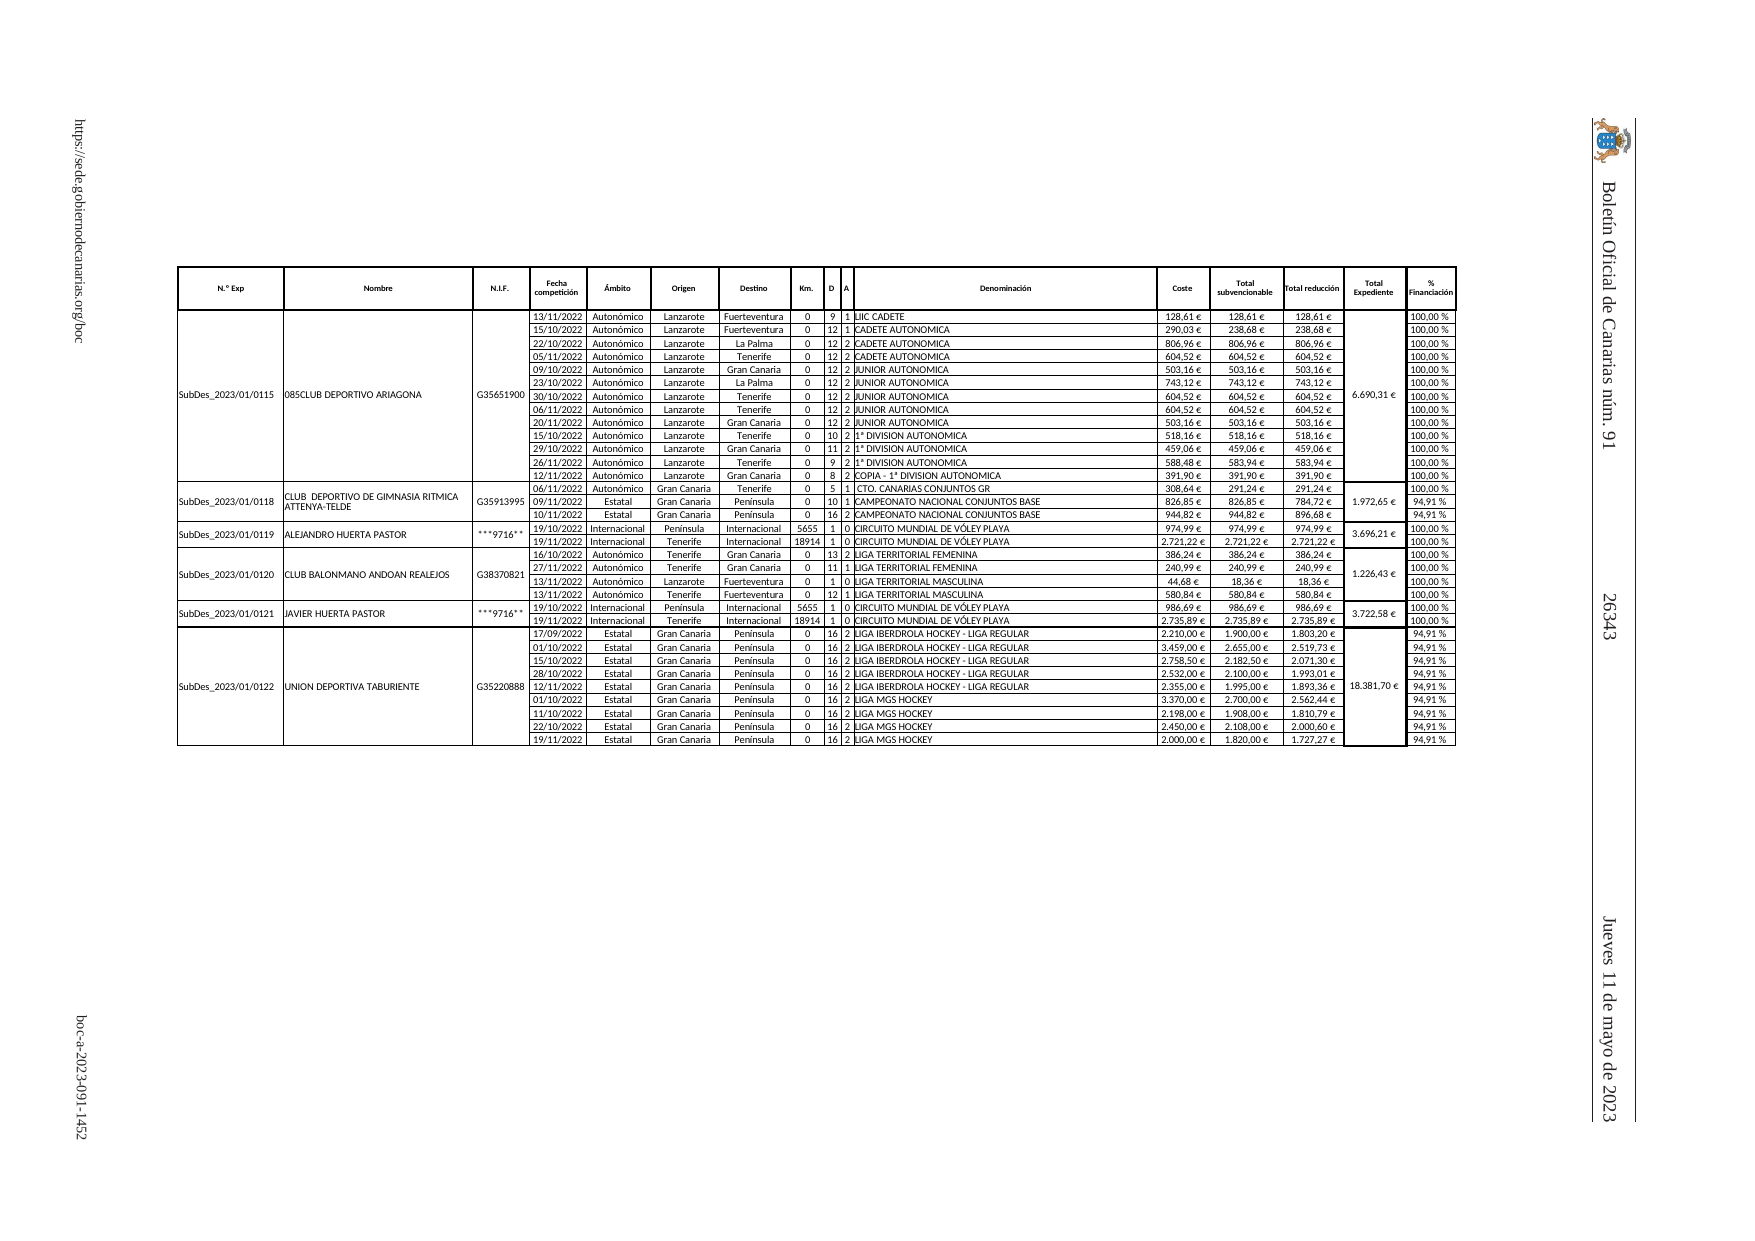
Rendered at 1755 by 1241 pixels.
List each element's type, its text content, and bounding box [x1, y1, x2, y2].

table_cell 18914 [791, 535, 824, 547]
table_cell Estatal [587, 733, 650, 745]
table_cell 10 [825, 429, 841, 442]
table_cell LIGA MGS HOCKEY [855, 707, 1157, 719]
table_cell 100,00 % [1408, 614, 1455, 626]
table_header Km. [792, 268, 823, 309]
table_cell 1 [825, 522, 841, 534]
table_cell 44,68 € [1158, 575, 1210, 587]
table_cell 085CLUB DEPORTIVO ARIAGONA [284, 311, 472, 481]
table_cell SubDes_2023/01/0118 [178, 482, 283, 521]
table_cell 459,06 € [1284, 443, 1343, 455]
table_cell Lanzarote [651, 350, 719, 362]
table_cell 391,90 € [1211, 469, 1283, 481]
table_cell 12 [825, 376, 841, 389]
table_cell SubDes_2023/01/0121 [178, 601, 283, 626]
table_cell 1ª DIVISION AUTONOMICA [855, 443, 1157, 455]
table_cell 2 [842, 707, 854, 719]
table_cell 2.700,00 € [1211, 694, 1283, 706]
table_cell Península [720, 628, 790, 639]
table_cell 2.655,00 € [1211, 641, 1283, 653]
table_cell 9 [825, 311, 841, 322]
table_cell 2.721,22 € [1211, 535, 1283, 547]
table_cell 6.690,31 € [1345, 311, 1405, 481]
table_cell 806,96 € [1211, 337, 1283, 349]
table_cell 0 [791, 443, 824, 455]
table_cell 13 [825, 548, 841, 560]
table_cell 100,00 % [1408, 482, 1455, 494]
table_cell 503,16 € [1211, 416, 1283, 428]
table_cell Lanzarote [651, 429, 719, 442]
table_cell 100,00 % [1408, 337, 1455, 349]
table_cell LIGA IBERDROLA HOCKEY - LIGA REGULAR [855, 667, 1157, 679]
table_cell 3.696,21 € [1345, 523, 1405, 547]
table_cell Tenerife [651, 535, 719, 547]
table_cell 986,69 € [1211, 601, 1283, 613]
table_cell 100,00 % [1408, 429, 1455, 442]
table_cell Gran Canaria [651, 733, 719, 745]
table_cell Internacional [720, 614, 790, 626]
table_cell Península [720, 694, 790, 706]
table_cell 01/10/2022 [530, 694, 586, 706]
table_cell Tenerife [651, 588, 719, 600]
table_cell 518,16 € [1284, 429, 1343, 442]
table_cell 503,16 € [1211, 363, 1283, 375]
table_cell 1 [842, 311, 854, 322]
table_cell 2.000,60 € [1284, 720, 1343, 732]
table_cell 94,91 % [1408, 733, 1455, 745]
table_cell 94,91 % [1408, 654, 1455, 666]
text Jueves 11 de mayo de 2023 [1600, 916, 1621, 1124]
table_cell COPIA - 1ª DIVISION AUTONOMICA [855, 469, 1157, 481]
table_cell 0 [791, 376, 824, 389]
table_cell Autonómico [587, 376, 650, 389]
table_cell 0 [791, 509, 824, 521]
table_cell Estatal [587, 667, 650, 679]
table_cell 2.721,22 € [1158, 535, 1210, 547]
table_cell 0 [791, 456, 824, 468]
table_cell 386,24 € [1211, 548, 1283, 560]
table_cell 2.519,73 € [1284, 641, 1343, 653]
table_cell Península [720, 495, 790, 508]
table_cell 2 [842, 667, 854, 679]
table_cell 100,00 % [1408, 350, 1455, 362]
table_cell 01/10/2022 [530, 641, 586, 653]
table_cell 15/10/2022 [530, 654, 586, 666]
table_cell 1.995,00 € [1211, 680, 1283, 692]
table_cell 12 [825, 363, 841, 375]
table_cell 12 [825, 337, 841, 349]
table_cell 5 [825, 482, 841, 494]
table_cell 974,99 € [1211, 522, 1283, 534]
table_cell 2.735,89 € [1158, 614, 1210, 626]
table_cell Estatal [587, 509, 650, 521]
table_cell 0 [791, 561, 824, 574]
table_cell 1.993,01 € [1284, 667, 1343, 679]
table_cell 2.100,00 € [1211, 667, 1283, 679]
table_cell 11 [825, 561, 841, 574]
table_cell 16 [825, 680, 841, 692]
table_cell 2 [842, 469, 854, 481]
table_header Coste [1158, 268, 1209, 309]
table_cell 19/11/2022 [530, 733, 586, 745]
table_cell 2.198,00 € [1158, 707, 1210, 719]
table_cell LIGA MGS HOCKEY [855, 694, 1157, 706]
table_cell 743,12 € [1158, 376, 1210, 389]
table_header Total subvencionable [1211, 268, 1283, 309]
table_cell 896,68 € [1284, 509, 1343, 521]
table_cell 16 [825, 720, 841, 732]
table_cell 09/11/2022 [530, 495, 586, 508]
table_cell Península [651, 601, 719, 613]
table_cell Autonómico [587, 548, 650, 560]
table_cell 2.071,30 € [1284, 654, 1343, 666]
table_cell 94,91 % [1408, 667, 1455, 679]
table_cell Fuerteventura [720, 311, 790, 322]
table_cell 2 [842, 628, 854, 639]
table_cell Tenerife [720, 429, 790, 442]
table_cell 238,68 € [1211, 324, 1283, 336]
table_cell LIGA TERRITORIAL FEMENINA [855, 561, 1157, 574]
table_header Fecha competición [531, 268, 586, 309]
table_cell 0 [791, 311, 824, 322]
table_cell 1.893,36 € [1284, 680, 1343, 692]
table_cell G35913995 [473, 482, 529, 521]
table_cell Península [651, 522, 719, 534]
table_cell 22/10/2022 [530, 720, 586, 732]
table_cell 27/11/2022 [530, 561, 586, 574]
table_cell 604,52 € [1211, 390, 1283, 402]
table_cell Autonómico [587, 311, 650, 322]
table_cell 2 [842, 733, 854, 745]
table_cell 974,99 € [1284, 522, 1343, 534]
table_cell 1 [825, 601, 841, 613]
table_cell 100,00 % [1408, 522, 1455, 534]
table_cell 308,64 € [1158, 482, 1210, 494]
table_cell La Palma [720, 337, 790, 349]
table_cell CAMPEONATO NACIONAL CONJUNTOS BASE [855, 495, 1157, 508]
table_cell 518,16 € [1211, 429, 1283, 442]
table_cell CADETE AUTONOMICA [855, 324, 1157, 336]
table_cell 15/10/2022 [530, 429, 586, 442]
table_cell 1 [825, 535, 841, 547]
table_cell Autonómico [587, 363, 650, 375]
table_cell 2.182,50 € [1211, 654, 1283, 666]
table_cell 944,82 € [1211, 509, 1283, 521]
table_cell Península [720, 641, 790, 653]
table_cell 0 [791, 324, 824, 336]
table_cell Península [720, 720, 790, 732]
table_cell 06/11/2022 [530, 403, 586, 415]
table_cell LIGA IBERDROLA HOCKEY - LIGA REGULAR [855, 641, 1157, 653]
table_cell 1 [825, 575, 841, 587]
table_cell 17/09/2022 [530, 628, 586, 639]
table_cell 100,00 % [1408, 601, 1455, 613]
table_cell 0 [842, 535, 854, 547]
table_cell 100,00 % [1408, 403, 1455, 415]
table_cell 588,48 € [1158, 456, 1210, 468]
table_cell 0 [791, 548, 824, 560]
table_cell 100,00 % [1408, 588, 1455, 600]
table_cell 0 [791, 429, 824, 442]
table_cell 100,00 % [1408, 311, 1455, 322]
table_cell LIGA IBERDROLA HOCKEY - LIGA REGULAR [855, 654, 1157, 666]
table_cell 0 [791, 337, 824, 349]
table_cell JUNIOR AUTONOMICA [855, 390, 1157, 402]
table_cell 06/11/2022 [530, 482, 586, 494]
table_cell 18,36 € [1211, 575, 1283, 587]
table_header Destino [720, 268, 790, 309]
table_cell 2.758,50 € [1158, 654, 1210, 666]
table_cell ALEJANDRO HUERTA PASTOR [284, 522, 472, 547]
table_cell Gran Canaria [720, 363, 790, 375]
table_cell CIRCUITO MUNDIAL DE VÓLEY PLAYA [855, 601, 1157, 613]
table_cell Gran Canaria [651, 707, 719, 719]
table_cell Tenerife [720, 390, 790, 402]
table_cell 29/10/2022 [530, 443, 586, 455]
table_cell 2 [842, 337, 854, 349]
table_cell Autonómico [587, 429, 650, 442]
table_cell Gran Canaria [651, 641, 719, 653]
table_cell 2 [842, 548, 854, 560]
table_cell Estatal [587, 495, 650, 508]
table_cell 2 [842, 680, 854, 692]
table_cell 12/11/2022 [530, 680, 586, 692]
table_cell CADETE AUTONOMICA [855, 337, 1157, 349]
table_cell Tenerife [651, 548, 719, 560]
table_cell 391,90 € [1284, 469, 1343, 481]
table_cell 2.721,22 € [1284, 535, 1343, 547]
table_cell 1 [842, 561, 854, 574]
table_cell 580,84 € [1211, 588, 1283, 600]
table_header % Financiación [1408, 268, 1455, 309]
table_cell ***9716** [473, 601, 529, 626]
table_cell 2 [842, 403, 854, 415]
table_cell 2 [842, 694, 854, 706]
table_cell 0 [791, 694, 824, 706]
table_cell Gran Canaria [651, 495, 719, 508]
table_cell 1.820,00 € [1211, 733, 1283, 745]
table_cell Tenerife [720, 482, 790, 494]
table_header Total reducción [1285, 268, 1343, 309]
table_cell Gran Canaria [720, 443, 790, 455]
table_cell 2 [842, 456, 854, 468]
table_cell CAMPEONATO NACIONAL CONJUNTOS BASE [855, 509, 1157, 521]
table_cell Autonómico [587, 456, 650, 468]
table_cell 12 [825, 403, 841, 415]
table_cell Península [720, 707, 790, 719]
table_cell 1ª DIVISION AUTONOMICA [855, 429, 1157, 442]
table_cell 1.727,27 € [1284, 733, 1343, 745]
table_cell Autonómico [587, 337, 650, 349]
text boc-a-2023-091-1452 [74, 1016, 91, 1145]
table_cell Gran Canaria [651, 680, 719, 692]
table_cell 974,99 € [1158, 522, 1210, 534]
table_cell CIRCUITO MUNDIAL DE VÓLEY PLAYA [855, 614, 1157, 626]
table_cell Internacional [587, 601, 650, 613]
table_cell 3.722,58 € [1345, 602, 1405, 626]
table_cell 100,00 % [1408, 324, 1455, 336]
table_cell 604,52 € [1158, 403, 1210, 415]
table_cell 5655 [791, 522, 824, 534]
table_cell Gran Canaria [720, 416, 790, 428]
table_cell 386,24 € [1158, 548, 1210, 560]
table_cell 743,12 € [1284, 376, 1343, 389]
table_cell JUNIOR AUTONOMICA [855, 363, 1157, 375]
table_cell 1.900,00 € [1211, 628, 1283, 639]
table_cell 386,24 € [1284, 548, 1343, 560]
table_cell Península [720, 654, 790, 666]
table_cell 3.459,00 € [1158, 641, 1210, 653]
table_cell 16 [825, 733, 841, 745]
table_cell 2.108,00 € [1211, 720, 1283, 732]
table_cell 12 [825, 350, 841, 362]
table_cell Estatal [587, 641, 650, 653]
table_cell 826,85 € [1158, 495, 1210, 508]
table_header Denominación [855, 268, 1156, 309]
table_cell 743,12 € [1211, 376, 1283, 389]
table_cell 19/10/2022 [530, 601, 586, 613]
table_cell 291,24 € [1284, 482, 1343, 494]
table_cell 459,06 € [1158, 443, 1210, 455]
table_cell 1.908,00 € [1211, 707, 1283, 719]
table_cell 8 [825, 469, 841, 481]
table_cell 0 [791, 482, 824, 494]
table_cell 3.370,00 € [1158, 694, 1210, 706]
table_cell Gran Canaria [651, 694, 719, 706]
table_cell LIGA TERRITORIAL MASCULINA [855, 575, 1157, 587]
table_cell 12 [825, 588, 841, 600]
table_cell 2 [842, 376, 854, 389]
table_cell Península [720, 509, 790, 521]
table_cell 1ª DIVISION AUTONOMICA [855, 456, 1157, 468]
table_cell Estatal [587, 694, 650, 706]
table_cell 1 [842, 482, 854, 494]
table_cell 240,99 € [1284, 561, 1343, 574]
table_cell 238,68 € [1284, 324, 1343, 336]
table_cell 0 [791, 733, 824, 745]
table_cell 2 [842, 429, 854, 442]
table_cell CTO. CANARIAS CONJUNTOS GR [855, 482, 1157, 494]
table_cell 11 [825, 443, 841, 455]
table_cell 22/10/2022 [530, 337, 586, 349]
table_cell 2 [842, 416, 854, 428]
table_cell Internacional [720, 522, 790, 534]
table_header Nombre [285, 268, 472, 309]
table_cell LIGA MGS HOCKEY [855, 720, 1157, 732]
table_cell 0 [791, 403, 824, 415]
table_cell 806,96 € [1158, 337, 1210, 349]
table_cell 16 [825, 654, 841, 666]
table_cell 100,00 % [1408, 363, 1455, 375]
table_cell LIGA TERRITORIAL FEMENINA [855, 548, 1157, 560]
table_cell 100,00 % [1408, 548, 1455, 560]
table_cell Tenerife [720, 350, 790, 362]
table_cell Lanzarote [651, 575, 719, 587]
table_cell 1 [825, 614, 841, 626]
table_cell Internacional [720, 601, 790, 613]
table_cell 0 [791, 720, 824, 732]
table_cell CADETE AUTONOMICA [855, 350, 1157, 362]
table_cell 580,84 € [1158, 588, 1210, 600]
table_cell G38370821 [473, 548, 529, 600]
table_cell 28/10/2022 [530, 667, 586, 679]
table_cell Gran Canaria [651, 667, 719, 679]
table_cell Gran Canaria [651, 720, 719, 732]
table_cell CIRCUITO MUNDIAL DE VÓLEY PLAYA [855, 535, 1157, 547]
table_cell 100,00 % [1408, 456, 1455, 468]
table_cell 100,00 % [1408, 535, 1455, 547]
table_cell 503,16 € [1158, 363, 1210, 375]
table_cell LIIC CADETE [855, 311, 1157, 322]
table_cell LIGA IBERDROLA HOCKEY - LIGA REGULAR [855, 680, 1157, 692]
table_header Origen [652, 268, 718, 309]
table_cell Autonómico [587, 350, 650, 362]
table_cell 518,16 € [1158, 429, 1210, 442]
table_cell Lanzarote [651, 443, 719, 455]
table_cell 0 [791, 641, 824, 653]
table_cell Lanzarote [651, 403, 719, 415]
table_cell Península [720, 733, 790, 745]
table_cell 18,36 € [1284, 575, 1343, 587]
table_cell Fuerteventura [720, 588, 790, 600]
table_cell 30/10/2022 [530, 390, 586, 402]
table_cell Internacional [587, 614, 650, 626]
table_cell 0 [791, 363, 824, 375]
table_cell 94,91 % [1408, 707, 1455, 719]
table_cell LIGA MGS HOCKEY [855, 733, 1157, 745]
table_cell 0 [791, 667, 824, 679]
table_cell 503,16 € [1284, 416, 1343, 428]
table_cell G35651900 [473, 311, 529, 481]
table_cell 2 [842, 654, 854, 666]
table_cell Estatal [587, 720, 650, 732]
table_cell 503,16 € [1158, 416, 1210, 428]
table_cell 580,84 € [1284, 588, 1343, 600]
table_cell Autonómico [587, 469, 650, 481]
table_cell 94,91 % [1408, 495, 1455, 508]
table_cell 604,52 € [1284, 350, 1343, 362]
table_cell SubDes_2023/01/0120 [178, 548, 283, 600]
table_cell 26/11/2022 [530, 456, 586, 468]
table_cell 13/11/2022 [530, 588, 586, 600]
table_cell 94,91 % [1408, 720, 1455, 732]
table_cell Tenerife [720, 403, 790, 415]
table_cell Autonómico [587, 443, 650, 455]
table_cell 94,91 % [1408, 694, 1455, 706]
table_cell 2 [842, 641, 854, 653]
table_cell 0 [791, 416, 824, 428]
table_cell 10 [825, 495, 841, 508]
text 26343 [1600, 593, 1621, 642]
table_cell 0 [791, 588, 824, 600]
table_cell 05/11/2022 [530, 350, 586, 362]
table_cell Autonómico [587, 482, 650, 494]
table_cell 826,85 € [1211, 495, 1283, 508]
table_cell Gran Canaria [720, 548, 790, 560]
table_cell Lanzarote [651, 390, 719, 402]
table_cell 12/11/2022 [530, 469, 586, 481]
table_cell 5655 [791, 601, 824, 613]
table_cell 2 [842, 443, 854, 455]
table_cell Lanzarote [651, 416, 719, 428]
table_cell Península [720, 680, 790, 692]
table_cell ***9716** [473, 522, 529, 547]
table_cell 944,82 € [1158, 509, 1210, 521]
table_cell 459,06 € [1211, 443, 1283, 455]
table_cell Lanzarote [651, 363, 719, 375]
table_cell Autonómico [587, 561, 650, 574]
table_cell 0 [791, 575, 824, 587]
table_cell Autonómico [587, 390, 650, 402]
table_cell 0 [791, 654, 824, 666]
table_cell Internacional [587, 535, 650, 547]
table_cell Lanzarote [651, 376, 719, 389]
table_cell 291,24 € [1211, 482, 1283, 494]
table_cell 0 [791, 680, 824, 692]
table_cell 9 [825, 456, 841, 468]
table_cell 94,91 % [1408, 641, 1455, 653]
table_cell 503,16 € [1284, 363, 1343, 375]
table_cell Estatal [587, 680, 650, 692]
table_cell 986,69 € [1158, 601, 1210, 613]
table_cell 15/10/2022 [530, 324, 586, 336]
table_cell 2.210,00 € [1158, 628, 1210, 639]
table_cell 2.355,00 € [1158, 680, 1210, 692]
table_cell Gran Canaria [720, 469, 790, 481]
table_cell 1.810,79 € [1284, 707, 1343, 719]
table_cell 19/11/2022 [530, 614, 586, 626]
table_cell SubDes_2023/01/0122 [178, 628, 283, 745]
table_cell 16 [825, 694, 841, 706]
table_cell Internacional [587, 522, 650, 534]
table_cell 12 [825, 416, 841, 428]
table_cell Tenerife [651, 561, 719, 574]
table_cell 18914 [791, 614, 824, 626]
table_cell 2 [842, 509, 854, 521]
table_cell Lanzarote [651, 337, 719, 349]
table_cell G35220888 [473, 628, 529, 745]
table_cell 10/11/2022 [530, 509, 586, 521]
table_header N.º Exp [179, 268, 283, 309]
table_cell 784,72 € [1284, 495, 1343, 508]
table_cell 0 [791, 628, 824, 639]
table_cell Estatal [587, 707, 650, 719]
table_cell Lanzarote [651, 324, 719, 336]
table_cell 604,52 € [1211, 350, 1283, 362]
table_cell 100,00 % [1408, 416, 1455, 428]
table_cell Gran Canaria [651, 628, 719, 639]
table_cell 604,52 € [1158, 350, 1210, 362]
table_cell Autonómico [587, 324, 650, 336]
table_cell 0 [791, 707, 824, 719]
table_cell 2 [842, 363, 854, 375]
table_cell UNION DEPORTIVA TABURIENTE [284, 628, 472, 745]
table_cell 0 [791, 390, 824, 402]
table_cell 2.735,89 € [1284, 614, 1343, 626]
table_cell 16 [825, 667, 841, 679]
table_cell 0 [842, 601, 854, 613]
table_cell 2.735,89 € [1211, 614, 1283, 626]
table_cell 16/10/2022 [530, 548, 586, 560]
table_cell CLUB DEPORTIVO DE GIMNASIA RITMICA ATTENYA-TELDE [284, 482, 472, 521]
table_cell 2.450,00 € [1158, 720, 1210, 732]
table_cell 94,91 % [1408, 680, 1455, 692]
table_cell 2 [842, 720, 854, 732]
table_cell 391,90 € [1158, 469, 1210, 481]
table_cell Autonómico [587, 403, 650, 415]
table_cell 2.562,44 € [1284, 694, 1343, 706]
table_cell Fuerteventura [720, 324, 790, 336]
table_cell 94,91 % [1408, 628, 1455, 639]
table_cell 2.000,00 € [1158, 733, 1210, 745]
table_cell 0 [791, 350, 824, 362]
table_cell 16 [825, 509, 841, 521]
table_cell Gran Canaria [720, 561, 790, 574]
table_cell 583,94 € [1284, 456, 1343, 468]
table_cell 0 [791, 495, 824, 508]
table_cell 13/11/2022 [530, 575, 586, 587]
table_cell 986,69 € [1284, 601, 1343, 613]
table_cell 604,52 € [1284, 403, 1343, 415]
table_cell 128,61 € [1158, 311, 1210, 322]
table_cell Fuerteventura [720, 575, 790, 587]
table_cell Autonómico [587, 416, 650, 428]
table_cell 23/10/2022 [530, 376, 586, 389]
table_cell 290,03 € [1158, 324, 1210, 336]
table_cell Estatal [587, 654, 650, 666]
table_cell CIRCUITO MUNDIAL DE VÓLEY PLAYA [855, 522, 1157, 534]
table_cell 583,94 € [1211, 456, 1283, 468]
table_cell SubDes_2023/01/0115 [178, 311, 283, 481]
table_cell 11/10/2022 [530, 707, 586, 719]
table_cell JUNIOR AUTONOMICA [855, 403, 1157, 415]
table_cell 1 [842, 588, 854, 600]
table_cell 1.803,20 € [1284, 628, 1343, 639]
table_cell 1 [842, 324, 854, 336]
table_cell CLUB BALONMANO ANDOAN REALEJOS [284, 548, 472, 600]
table_cell 1.226,43 € [1345, 549, 1405, 600]
table_cell Autonómico [587, 575, 650, 587]
table_cell SubDes_2023/01/0119 [178, 522, 283, 547]
text Boletín Oficial de Canarias núm. 91 [1599, 181, 1620, 453]
table_cell 16 [825, 628, 841, 639]
table_header Ámbito [588, 268, 650, 309]
table_cell 94,91 % [1408, 509, 1455, 521]
table_cell LIGA IBERDROLA HOCKEY - LIGA REGULAR [855, 628, 1157, 639]
table_cell 100,00 % [1408, 390, 1455, 402]
table_cell 2.532,00 € [1158, 667, 1210, 679]
table_cell Tenerife [651, 614, 719, 626]
table_cell 806,96 € [1284, 337, 1343, 349]
table_cell 240,99 € [1211, 561, 1283, 574]
table_cell 128,61 € [1211, 311, 1283, 322]
table_cell 2 [842, 350, 854, 362]
table_cell 12 [825, 324, 841, 336]
table_cell 604,52 € [1211, 403, 1283, 415]
table_cell 0 [842, 575, 854, 587]
table_cell 16 [825, 707, 841, 719]
table_cell Internacional [720, 535, 790, 547]
table_cell Tenerife [720, 456, 790, 468]
table_cell 19/10/2022 [530, 522, 586, 534]
table_cell 604,52 € [1284, 390, 1343, 402]
table_header D [825, 268, 840, 309]
table_cell 1.972,65 € [1345, 483, 1405, 521]
table_header Total Expediente [1345, 268, 1405, 309]
table_cell 100,00 % [1408, 561, 1455, 574]
table_cell 12 [825, 390, 841, 402]
table_cell 100,00 % [1408, 443, 1455, 455]
table_cell Lanzarote [651, 311, 719, 322]
table_cell JUNIOR AUTONOMICA [855, 416, 1157, 428]
table_cell 2 [842, 390, 854, 402]
table_cell 13/11/2022 [530, 311, 586, 322]
table_cell JUNIOR AUTONOMICA [855, 376, 1157, 389]
table_cell Gran Canaria [651, 482, 719, 494]
table_cell Estatal [587, 628, 650, 639]
table_cell 100,00 % [1408, 376, 1455, 389]
table_cell 0 [791, 469, 824, 481]
table_cell 0 [842, 522, 854, 534]
table_cell 240,99 € [1158, 561, 1210, 574]
table_cell 16 [825, 641, 841, 653]
table_header A [842, 268, 853, 309]
table_cell 19/11/2022 [530, 535, 586, 547]
table_cell LIGA TERRITORIAL MASCULINA [855, 588, 1157, 600]
table_cell Autonómico [587, 588, 650, 600]
table_cell 20/11/2022 [530, 416, 586, 428]
table_cell 100,00 % [1408, 469, 1455, 481]
table_cell 0 [842, 614, 854, 626]
table_cell 09/10/2022 [530, 363, 586, 375]
table_cell JAVIER HUERTA PASTOR [284, 601, 472, 626]
text https://sede.gobiernodecanarias.org/boc [72, 119, 89, 353]
table_cell 604,52 € [1158, 390, 1210, 402]
table_cell Península [720, 667, 790, 679]
table_cell 100,00 % [1408, 575, 1455, 587]
table_cell 128,61 € [1284, 311, 1343, 322]
table_cell Lanzarote [651, 469, 719, 481]
table_cell Lanzarote [651, 456, 719, 468]
table_cell 1 [842, 495, 854, 508]
table_cell 18.381,70 € [1345, 629, 1405, 745]
table_cell La Palma [720, 376, 790, 389]
table_header N.I.F. [474, 268, 529, 309]
table_cell Gran Canaria [651, 509, 719, 521]
table_cell Gran Canaria [651, 654, 719, 666]
